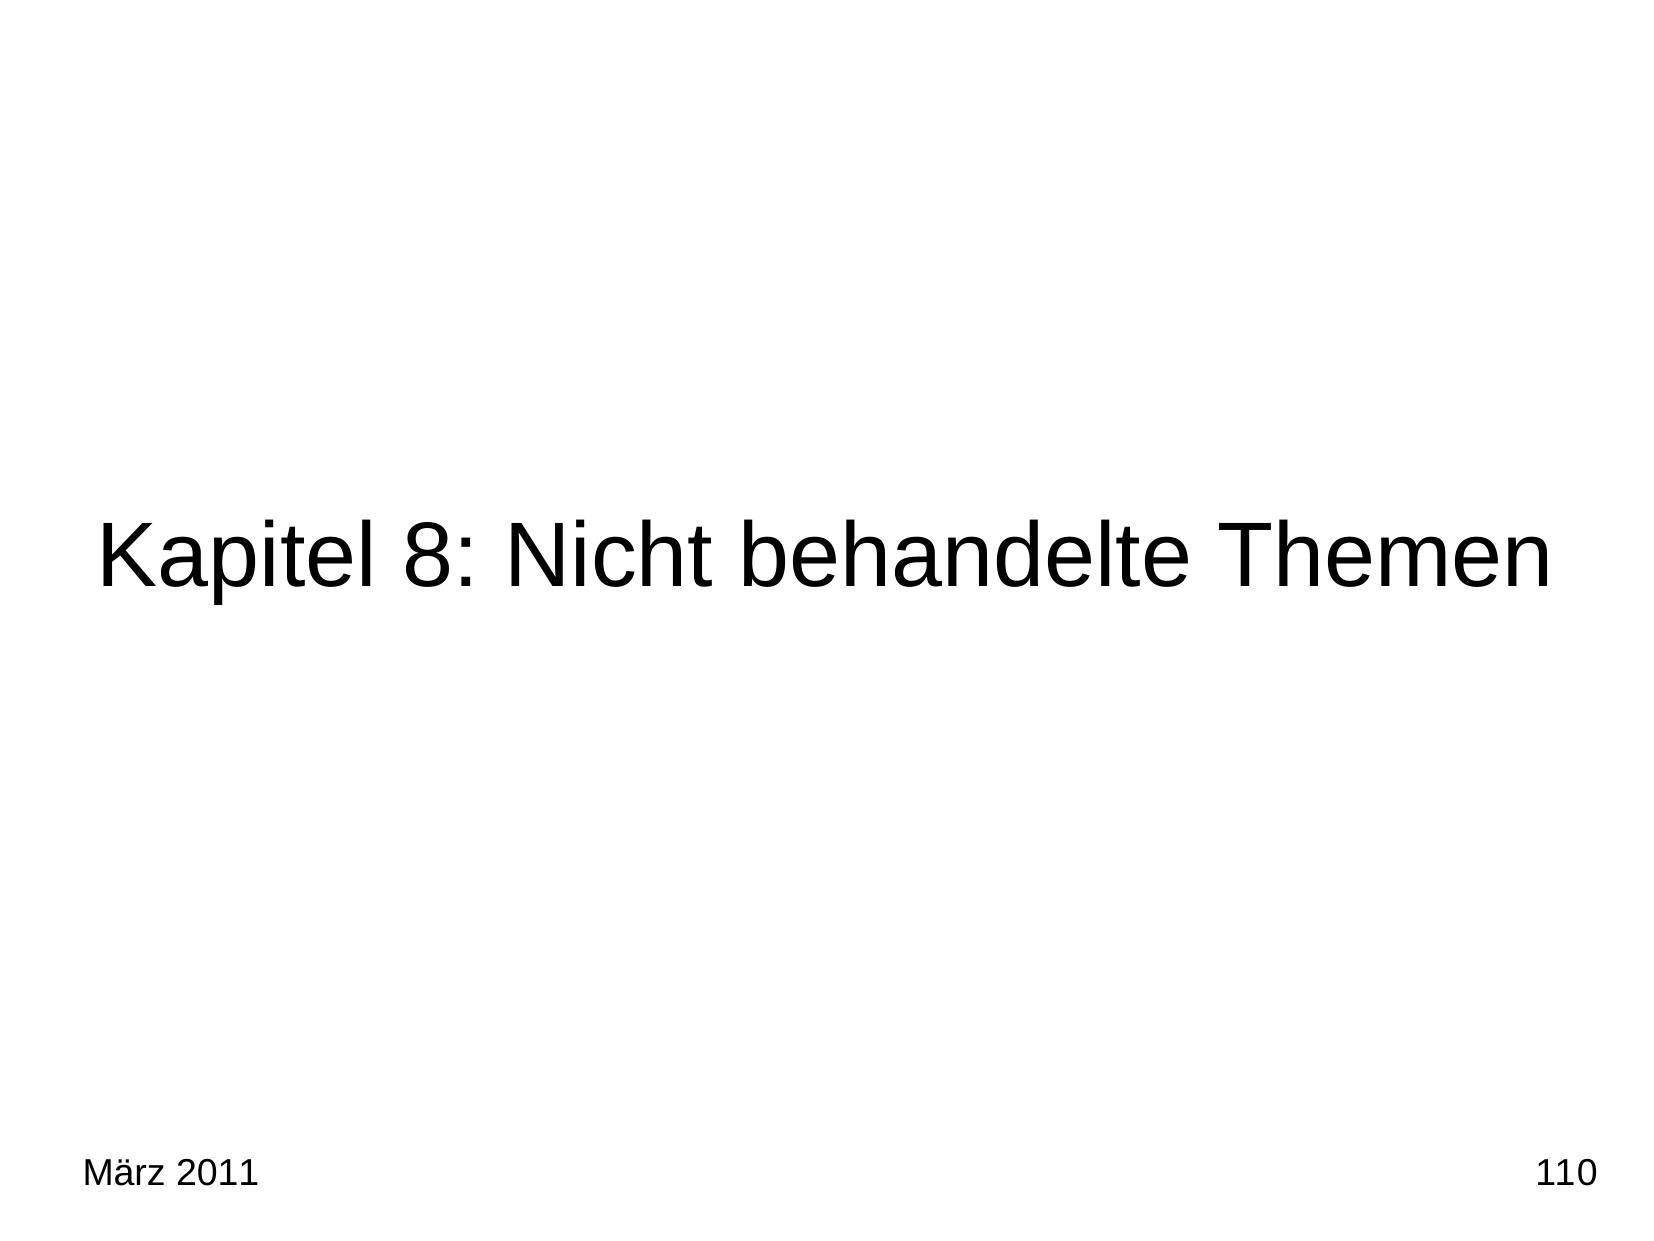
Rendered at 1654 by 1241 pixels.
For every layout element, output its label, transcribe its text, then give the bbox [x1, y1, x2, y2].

title Kapitel 8: Nicht behandelte Themen [82, 49, 1571, 1064]
